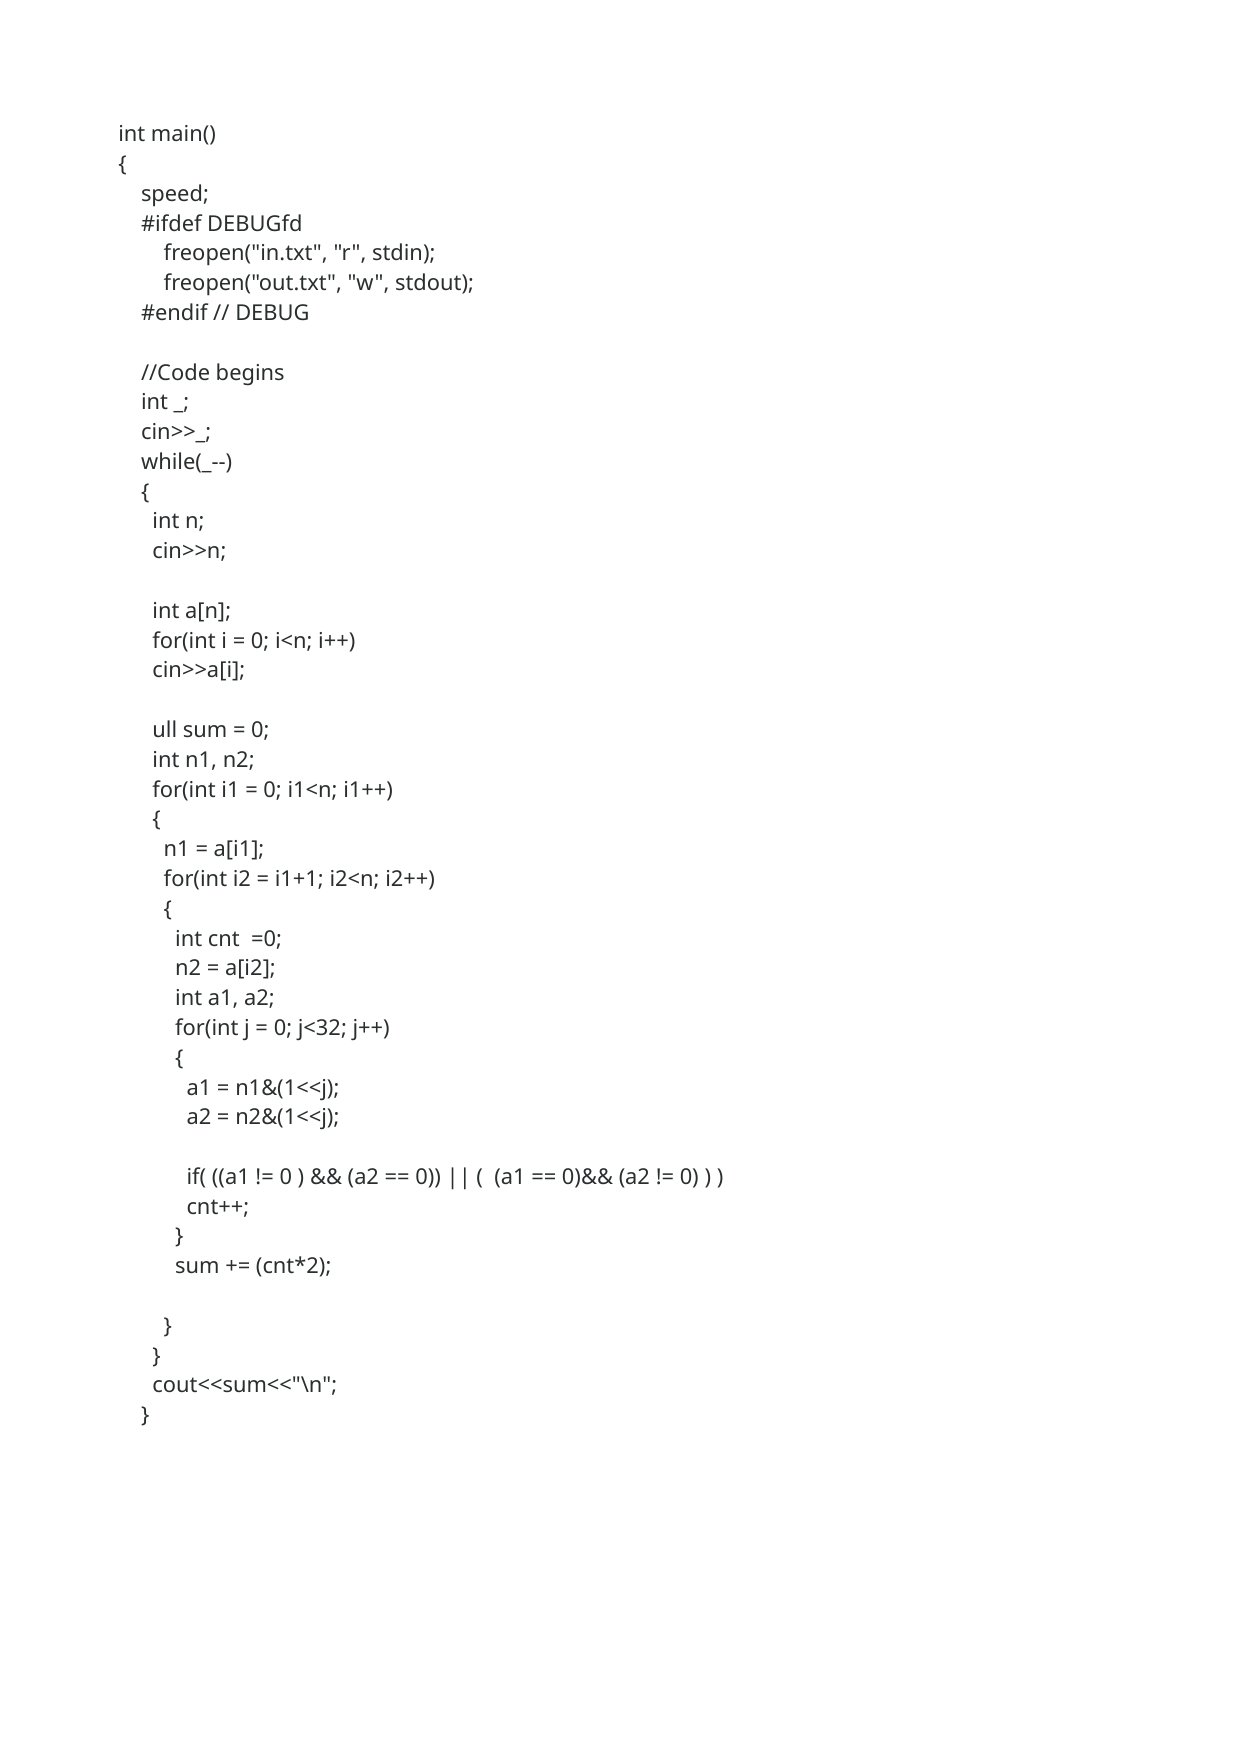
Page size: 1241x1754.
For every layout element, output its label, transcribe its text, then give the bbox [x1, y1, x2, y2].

text { [118, 148, 1122, 178]
text cout<<sum<<"\n"; [118, 1369, 1122, 1399]
text #ifdef DEBUGfd [118, 207, 1122, 237]
text #endif // DEBUG [118, 297, 1122, 327]
text } [118, 1339, 1122, 1369]
text int a[n]; [118, 595, 1122, 624]
text { [118, 803, 1122, 833]
text int _; [118, 386, 1122, 416]
text //Code begins [118, 356, 1122, 386]
text { [118, 893, 1122, 922]
text for(int i1 = 0; i1<n; i1++) [118, 773, 1122, 803]
text { [118, 1042, 1122, 1071]
text a2 = n2&(1<<j); [118, 1101, 1122, 1131]
text } [118, 1310, 1122, 1339]
text cin>>_; [118, 416, 1122, 446]
text for(int i2 = i1+1; i2<n; i2++) [118, 863, 1122, 893]
text } [118, 1220, 1122, 1250]
text for(int i = 0; i<n; i++) [118, 624, 1122, 654]
text { [118, 476, 1122, 505]
text cnt++; [118, 1191, 1122, 1220]
text a1 = n1&(1<<j); [118, 1071, 1122, 1101]
text freopen("in.txt", "r", stdin); [118, 237, 1122, 267]
text sum += (cnt*2); [118, 1250, 1122, 1280]
text int main() [118, 118, 1122, 148]
text int n1, n2; [118, 744, 1122, 773]
text } [118, 1399, 1122, 1429]
text if( ((a1 != 0 ) && (a2 == 0)) || ( (a1 == 0)&& (a2 != 0) ) ) [118, 1161, 1122, 1191]
text n1 = a[i1]; [118, 833, 1122, 863]
text speed; [118, 178, 1122, 207]
text n2 = a[i2]; [118, 952, 1122, 982]
text int n; [118, 505, 1122, 535]
text int cnt =0; [118, 922, 1122, 952]
text freopen("out.txt", "w", stdout); [118, 267, 1122, 297]
text cin>>n; [118, 535, 1122, 565]
text cin>>a[i]; [118, 654, 1122, 684]
text int a1, a2; [118, 982, 1122, 1012]
text for(int j = 0; j<32; j++) [118, 1012, 1122, 1042]
text while(_--) [118, 446, 1122, 476]
text ull sum = 0; [118, 714, 1122, 744]
